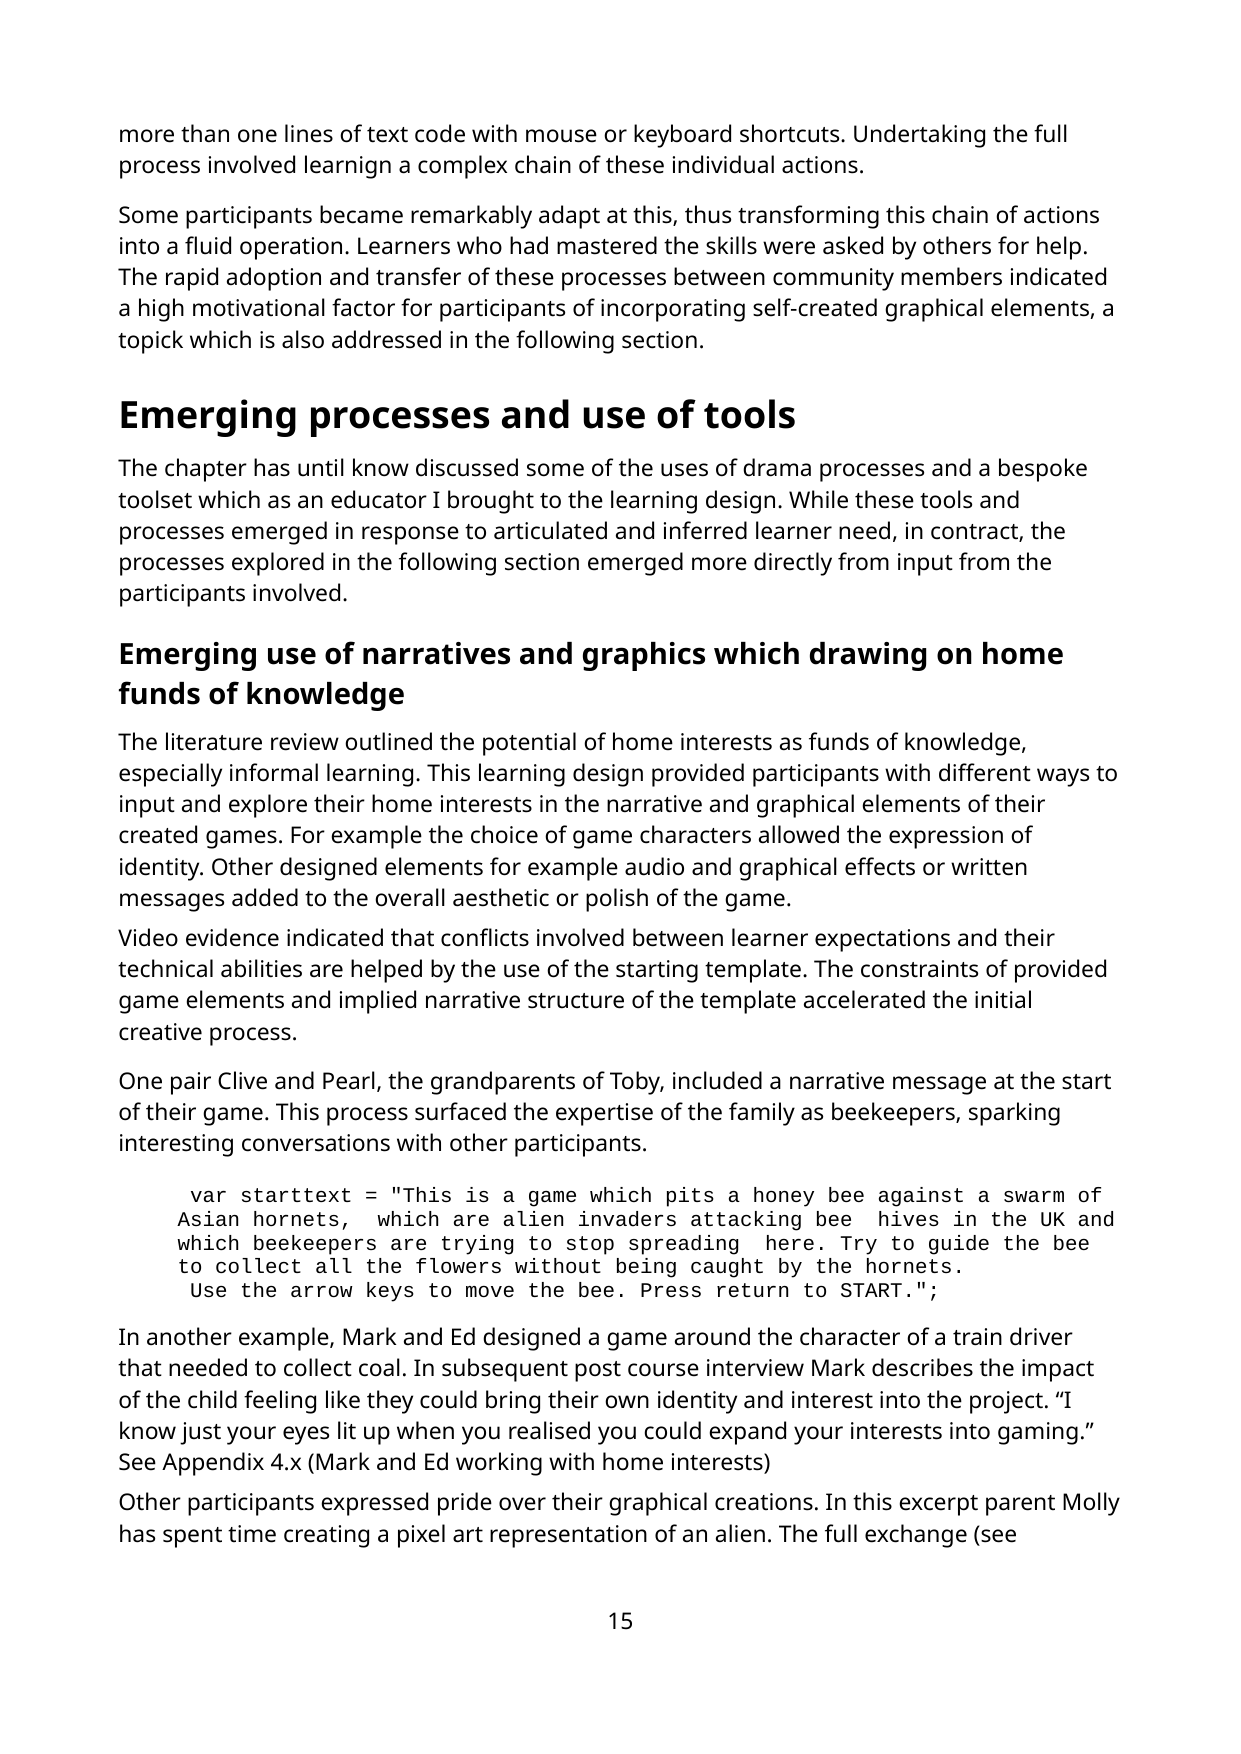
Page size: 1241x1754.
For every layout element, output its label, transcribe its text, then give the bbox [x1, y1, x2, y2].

text Use the arrow keys to move the bee. Press return to START."; [177, 1280, 1122, 1303]
subtitle Emerging use of narratives and graphics which drawing on home funds of knowledge [118, 633, 1122, 713]
text The literature review outlined the potential of home interests as funds of knowledge, especially informal learning. This learning design provided participants with different ways to input and explore their home interests in the narrative and graphical elements of their created games. For example the choice of game characters allowed the expression of identity. Other designed elements for example audio and graphical effects or written messages added to the overall aesthetic or polish of the game. [118, 725, 1122, 913]
subtitle Emerging processes and use of tools [118, 389, 1122, 440]
text In another example, Mark and Ed designed a game around the character of a train driver that needed to collect coal. In subsequent post course interview Mark describes the impact of the child feeling like they could bring their own identity and interest into the project. “I know just your eyes lit up when you realised you could expand your interests into gaming.” See Appendix 4.x (Mark and Ed working with home interests) [118, 1321, 1122, 1477]
text var starttext = "This is a game which pits a honey bee against a swarm of Asian hornets, which are alien invaders attacking bee hives in the UK and which beekeepers are trying to stop spreading here. Try to guide the bee to collect all the flowers without being caught by the hornets. [177, 1185, 1122, 1280]
text Some participants became remarkably adapt at this, thus transforming this chain of actions into a fluid operation. Learners who had mastered the skills were asked by others for help. The rapid adoption and transfer of these processes between community members indicated a high motivational factor for participants of incorporating self-created graphical elements, a topick which is also addressed in the following section. [118, 198, 1122, 355]
text The chapter has until know discussed some of the uses of drama processes and a bespoke toolset which as an educator I brought to the learning design. While these tools and processes emerged in response to articulated and inferred learner need, in contract, the processes explored in the following section emerged more directly from input from the participants involved. [118, 452, 1122, 608]
text Video evidence indicated that conflicts involved between learner expectations and their technical abilities are helped by the use of the starting template. The constraints of provided game elements and implied narrative structure of the template accelerated the initial creative process. [118, 922, 1122, 1047]
text One pair Clive and Pearl, the grandparents of Toby, included a narrative message at the start of their game. This process surfaced the expertise of the family as beekeepers, sparking interesting conversations with other participants. [118, 1065, 1122, 1158]
text more than one lines of text code with mouse or keyboard shortcuts. Undertaking the full process involved learnign a complex chain of these individual actions. [118, 118, 1122, 181]
text Other participants expressed pride over their graphical creations. In this excerpt parent Molly has spent time creating a pixel art representation of an alien. The full exchange (see [118, 1486, 1122, 1549]
